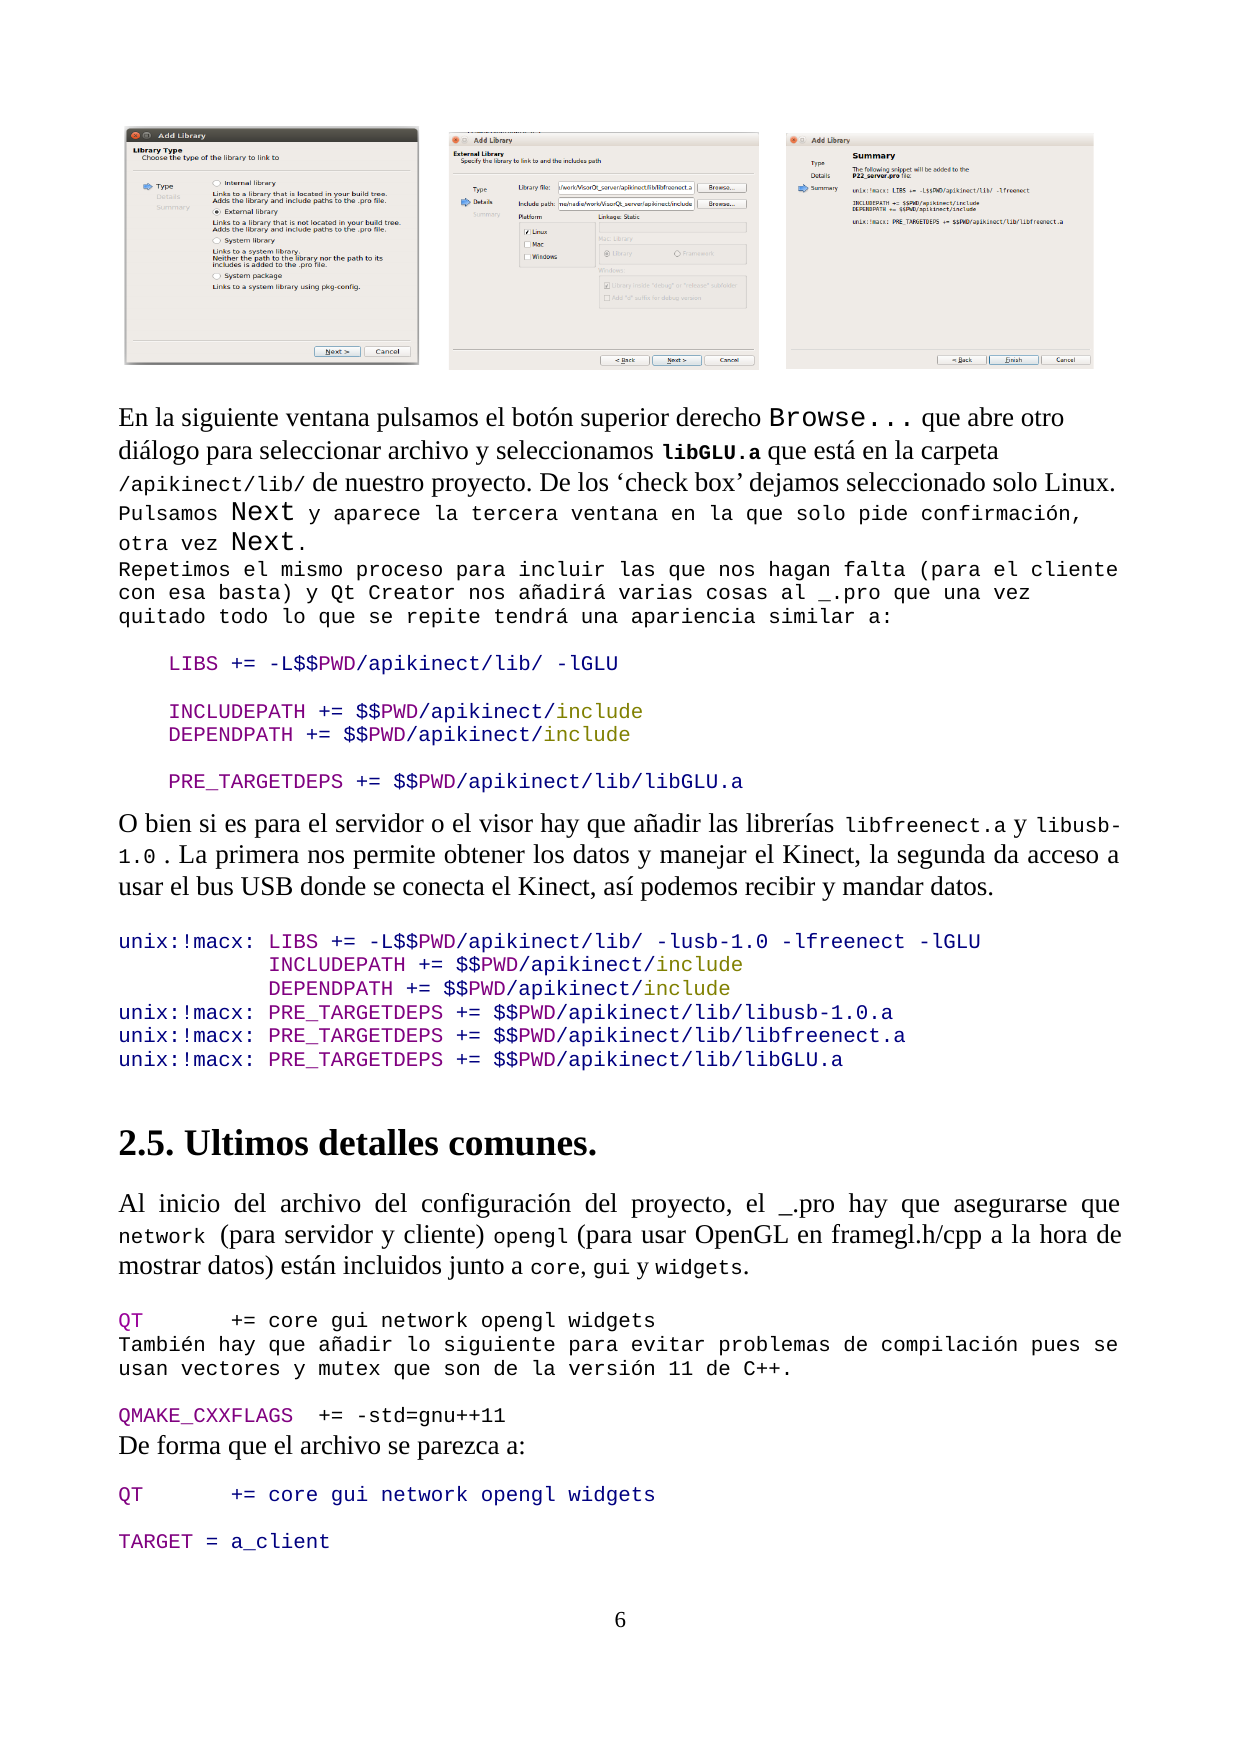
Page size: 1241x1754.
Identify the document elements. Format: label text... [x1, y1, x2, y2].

text Repetimos el mismo proceso para incluir las que nos hagan falta (para el cliente con esa basta) y Qt Creator nos añadirá varias cosas al _.pro que una vez quitado todo lo que se repite tendrá una apariencia similar a: [118, 559, 1122, 630]
text PRE_TARGETDEPS += $$PWD/apikinect/lib/libGLU.a [118, 772, 1122, 795]
text INCLUDEPATH += $$PWD/apikinect/include [118, 954, 1122, 978]
text unix:!macx: PRE_TARGETDEPS += $$PWD/apikinect/lib/libusb-1.0.a [118, 1002, 1122, 1025]
text DEPENDPATH += $$PWD/apikinect/include [118, 978, 1122, 1002]
text unix:!macx: PRE_TARGETDEPS += $$PWD/apikinect/lib/libGLU.a [118, 1049, 1122, 1073]
text O bien si es para el servidor o el visor hay que añadir las librerías libfreenect.a y libusb-1.0 . La primera nos permite obtener los datos y manejar el Kinect, la segunda da acceso a usar el bus USB donde se conecta el Kinect, así podemos recibir y mandar datos. [118, 807, 1122, 901]
text DEPENDPATH += $$PWD/apikinect/include [118, 724, 1122, 748]
text También hay que añadir lo siguiente para evitar problemas de compilación pues se usan vectores y mutex que son de la versión 11 de C++. [118, 1334, 1122, 1381]
text unix:!macx: PRE_TARGETDEPS += $$PWD/apikinect/lib/libfreenect.a [118, 1025, 1122, 1049]
text 2.5. Ultimos detalles comunes. [118, 1120, 1122, 1163]
text QMAKE_CXXFLAGS += -std=gnu++11 [118, 1405, 1122, 1429]
picture [448, 132, 759, 370]
text Pulsamos Next y aparece la tercera ventana en la que solo pide confirmación, otra vez Next. [118, 497, 1122, 559]
picture [124, 126, 420, 365]
text QT += core gui network opengl widgets [118, 1311, 1122, 1334]
text unix:!macx: LIBS += -L$$PWD/apikinect/lib/ -lusb-1.0 -lfreenect -lGLU [118, 931, 1122, 954]
text En la siguiente ventana pulsamos el botón superior derecho Browse... que abre otro diálogo para seleccionar archivo y seleccionamos libGLU.a que está en la carpeta /apikinect/lib/ de nuestro proyecto. De los ‘check box’ dejamos seleccionado solo Linux. [118, 401, 1122, 497]
text INCLUDEPATH += $$PWD/apikinect/include [118, 701, 1122, 724]
text QT += core gui network opengl widgets [118, 1483, 1122, 1507]
picture [786, 133, 1094, 369]
text TARGET = a_client [118, 1531, 1122, 1554]
text De forma que el archivo se parezca a: [118, 1429, 1122, 1460]
text Al inicio del archivo del configuración del proyecto, el _.pro hay que asegurarse que network (para servidor y cliente) opengl (para usar OpenGL en framegl.h/cpp a la hora de mostrar datos) están incluidos junto a core, gui y widgets. [118, 1187, 1122, 1281]
text LIBS += -L$$PWD/apikinect/lib/ -lGLU [118, 653, 1122, 677]
